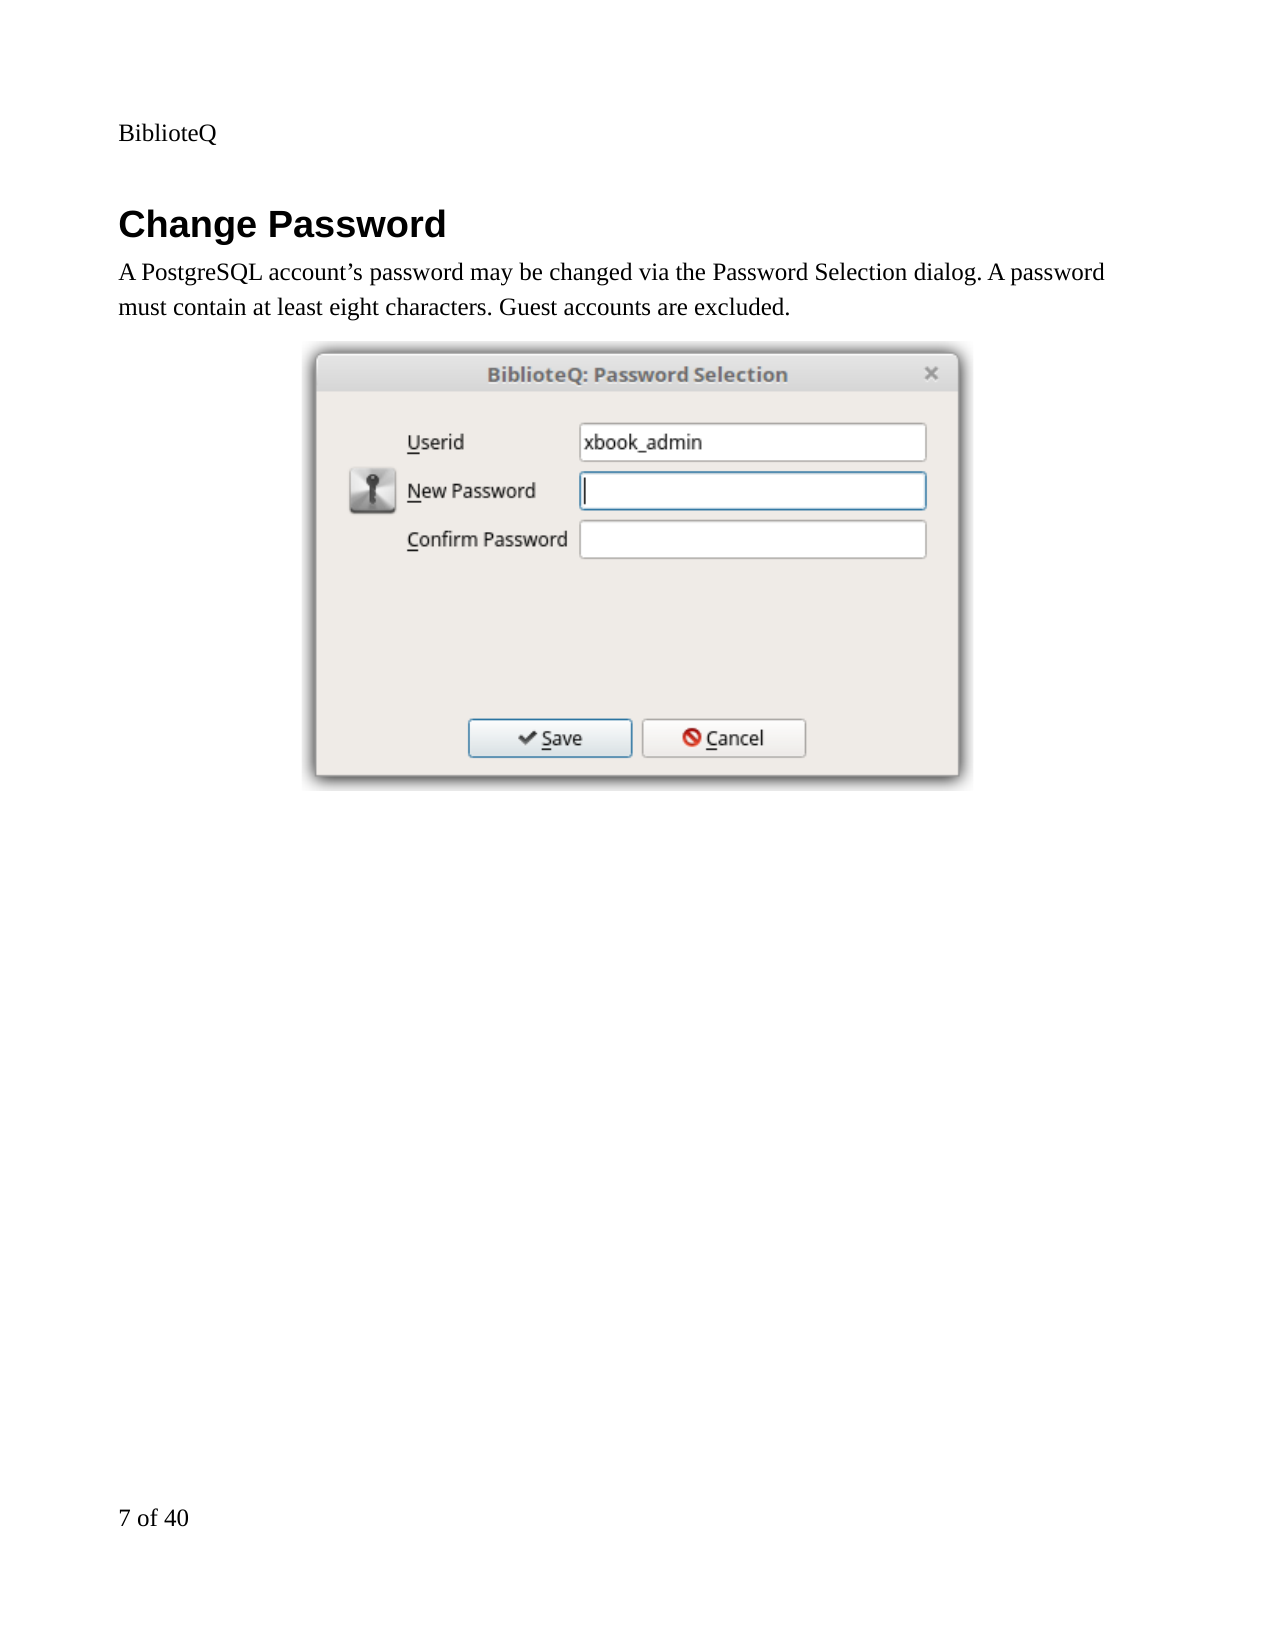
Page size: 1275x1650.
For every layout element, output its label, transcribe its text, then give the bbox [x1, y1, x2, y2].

text A PostgreSQL account’s password may be changed via the Password Selection dialog. A password must contain at least eight characters. Guest accounts are excluded. [118, 257, 1157, 321]
picture [301, 341, 974, 791]
subtitle Change Password [118, 201, 1157, 245]
